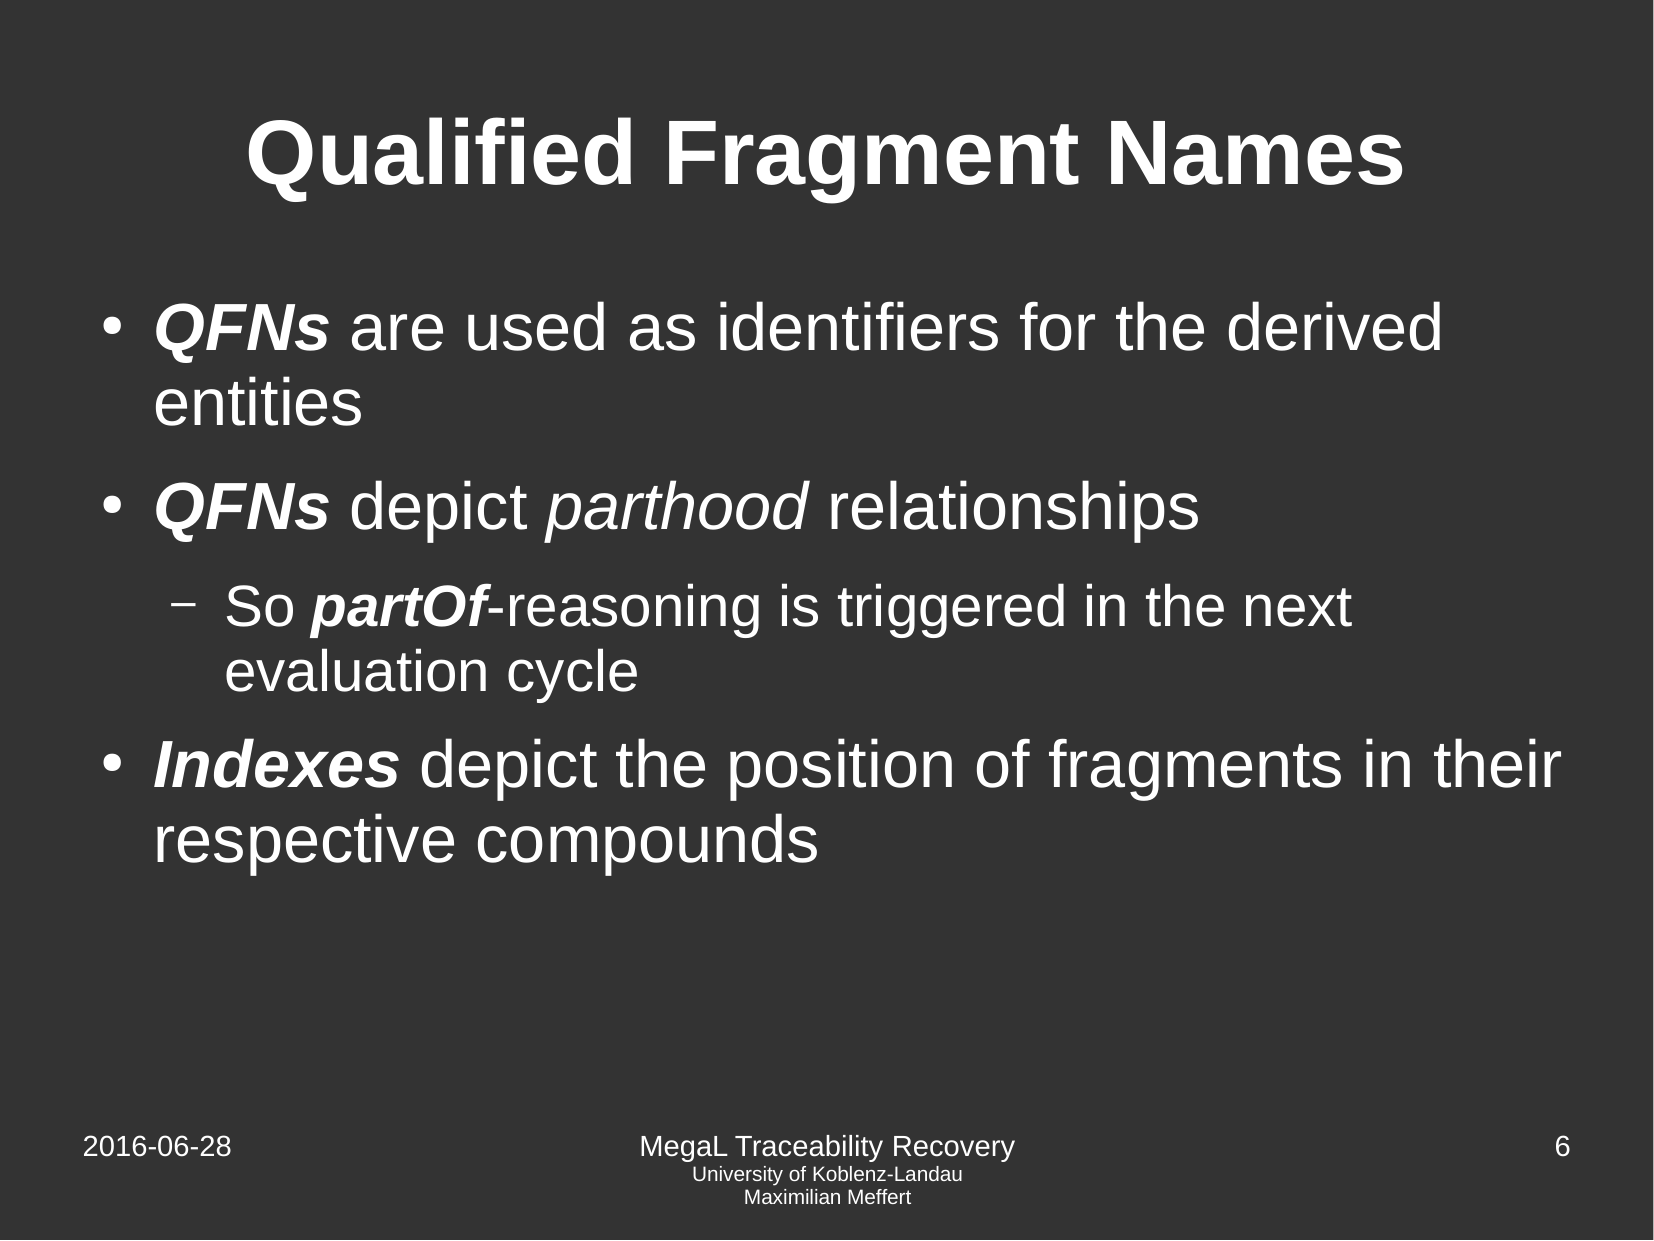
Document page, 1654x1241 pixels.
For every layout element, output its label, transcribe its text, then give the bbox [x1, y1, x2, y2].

list QFNs are used as identifiers for the derived entities QFNs depict parthood relationships So partOf-reasoning is triggered in the next evaluation cycle Indexes depict the position of fragments in their respective compounds [82, 290, 1571, 1010]
title Qualified Fragment Names [82, 49, 1571, 257]
